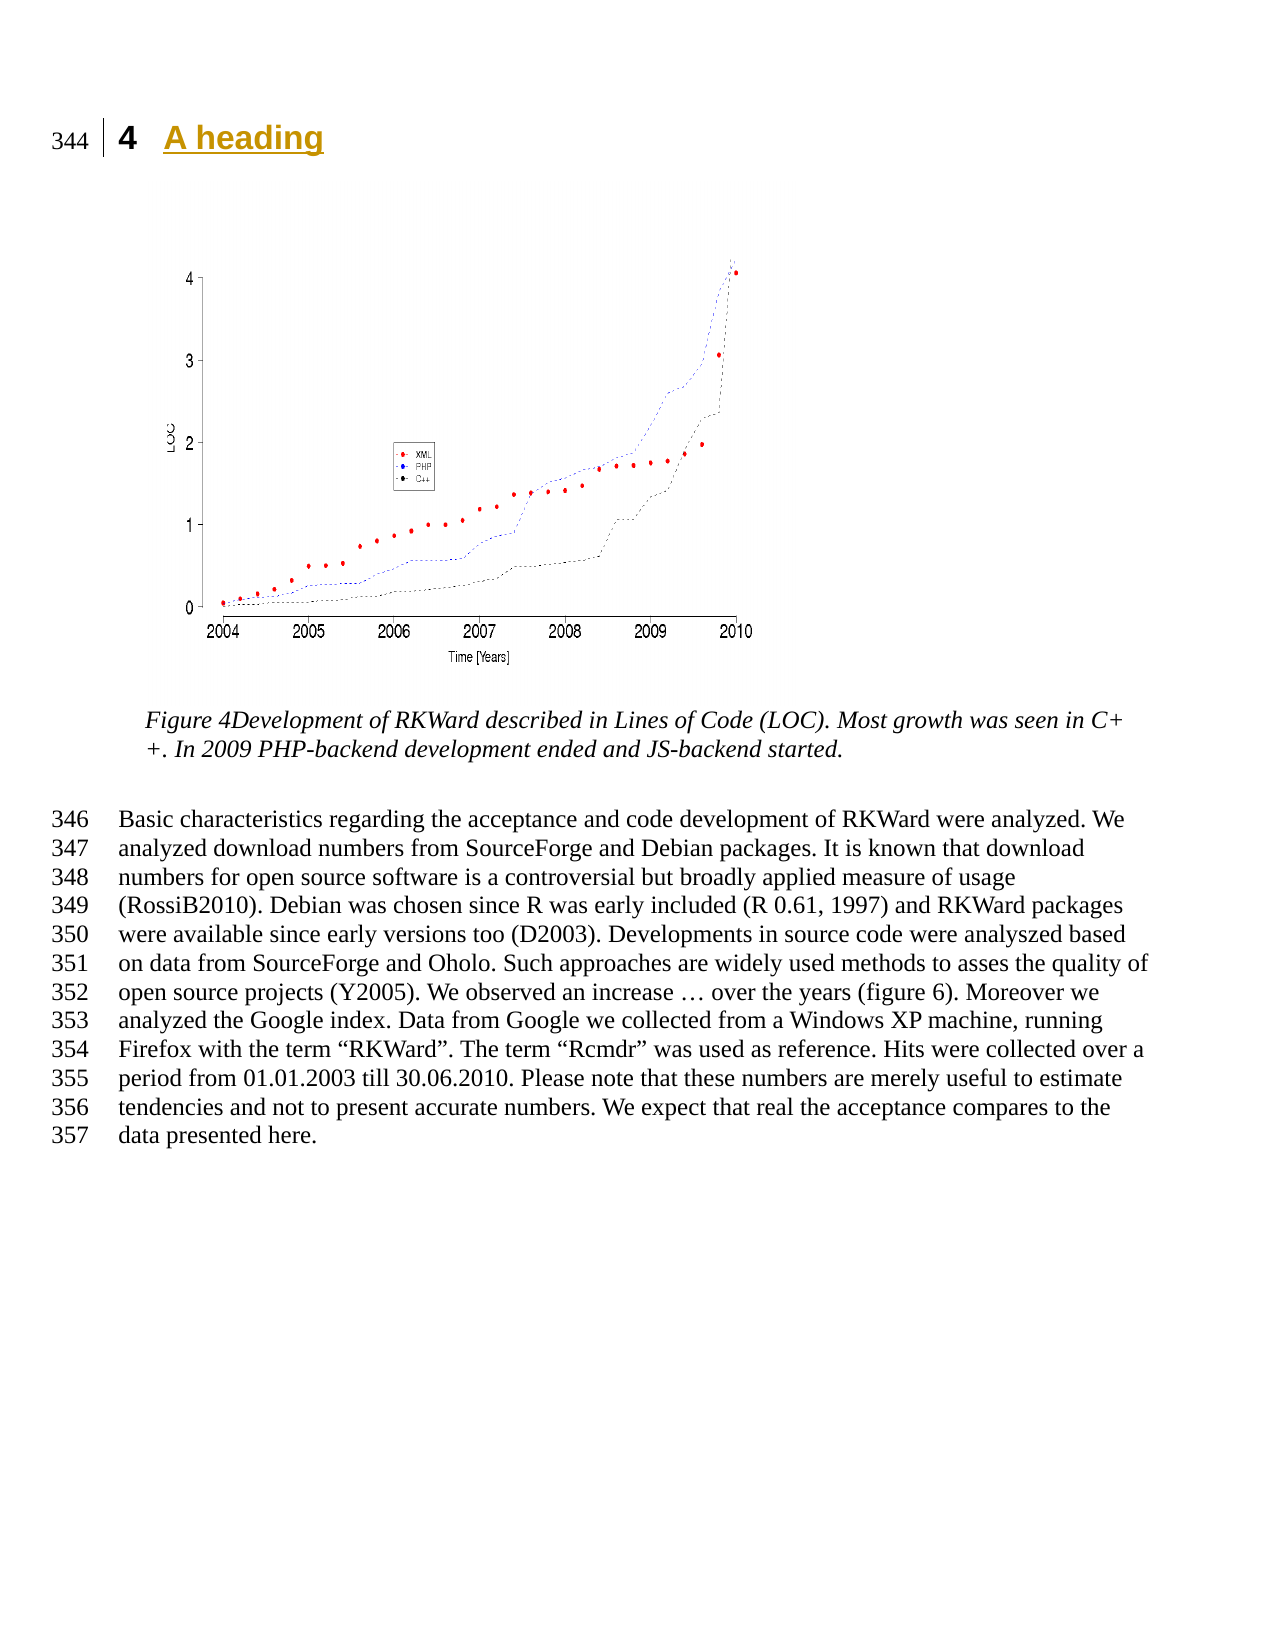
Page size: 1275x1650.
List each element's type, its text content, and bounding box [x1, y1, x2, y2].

text Basic characteristics regarding the acceptance and code development of RKWard were analyzed. We analyzed download numbers from SourceForge and Debian packages. It is known that download numbers for open source software is a controversial but broadly applied measure of usage (RossiB2010). Debian was chosen since R was early included (R 0.61, 1997) and RKWard packages were available since early versions too (D2003). Developments in source code were analyszed based on data from SourceForge and Oholo. Such approaches are widely used methods to asses the quality of open source projects (Y2005). We observed an increase … over the years (figure 6). Moreover we analyzed the Google index. Data from Google we collected from a Windows XP machine, running Firefox with the term “RKWard”. The term “Rcmdr” was used as reference. Hits were collected over a period from 01.01.2003 till 30.06.2010. Please note that these numbers are merely useful to estimate tendencies and not to present accurate numbers. We expect that real the acceptance compares to the data presented here. [118, 804, 1157, 1149]
subtitle A heading [118, 118, 1157, 157]
text Figure 4Development of RKWard described in Lines of Code (LOC). Most growth was seen in C++. In 2009 PHP-backend development ended and JS-backend started. [145, 706, 1130, 763]
picture [145, 181, 796, 706]
